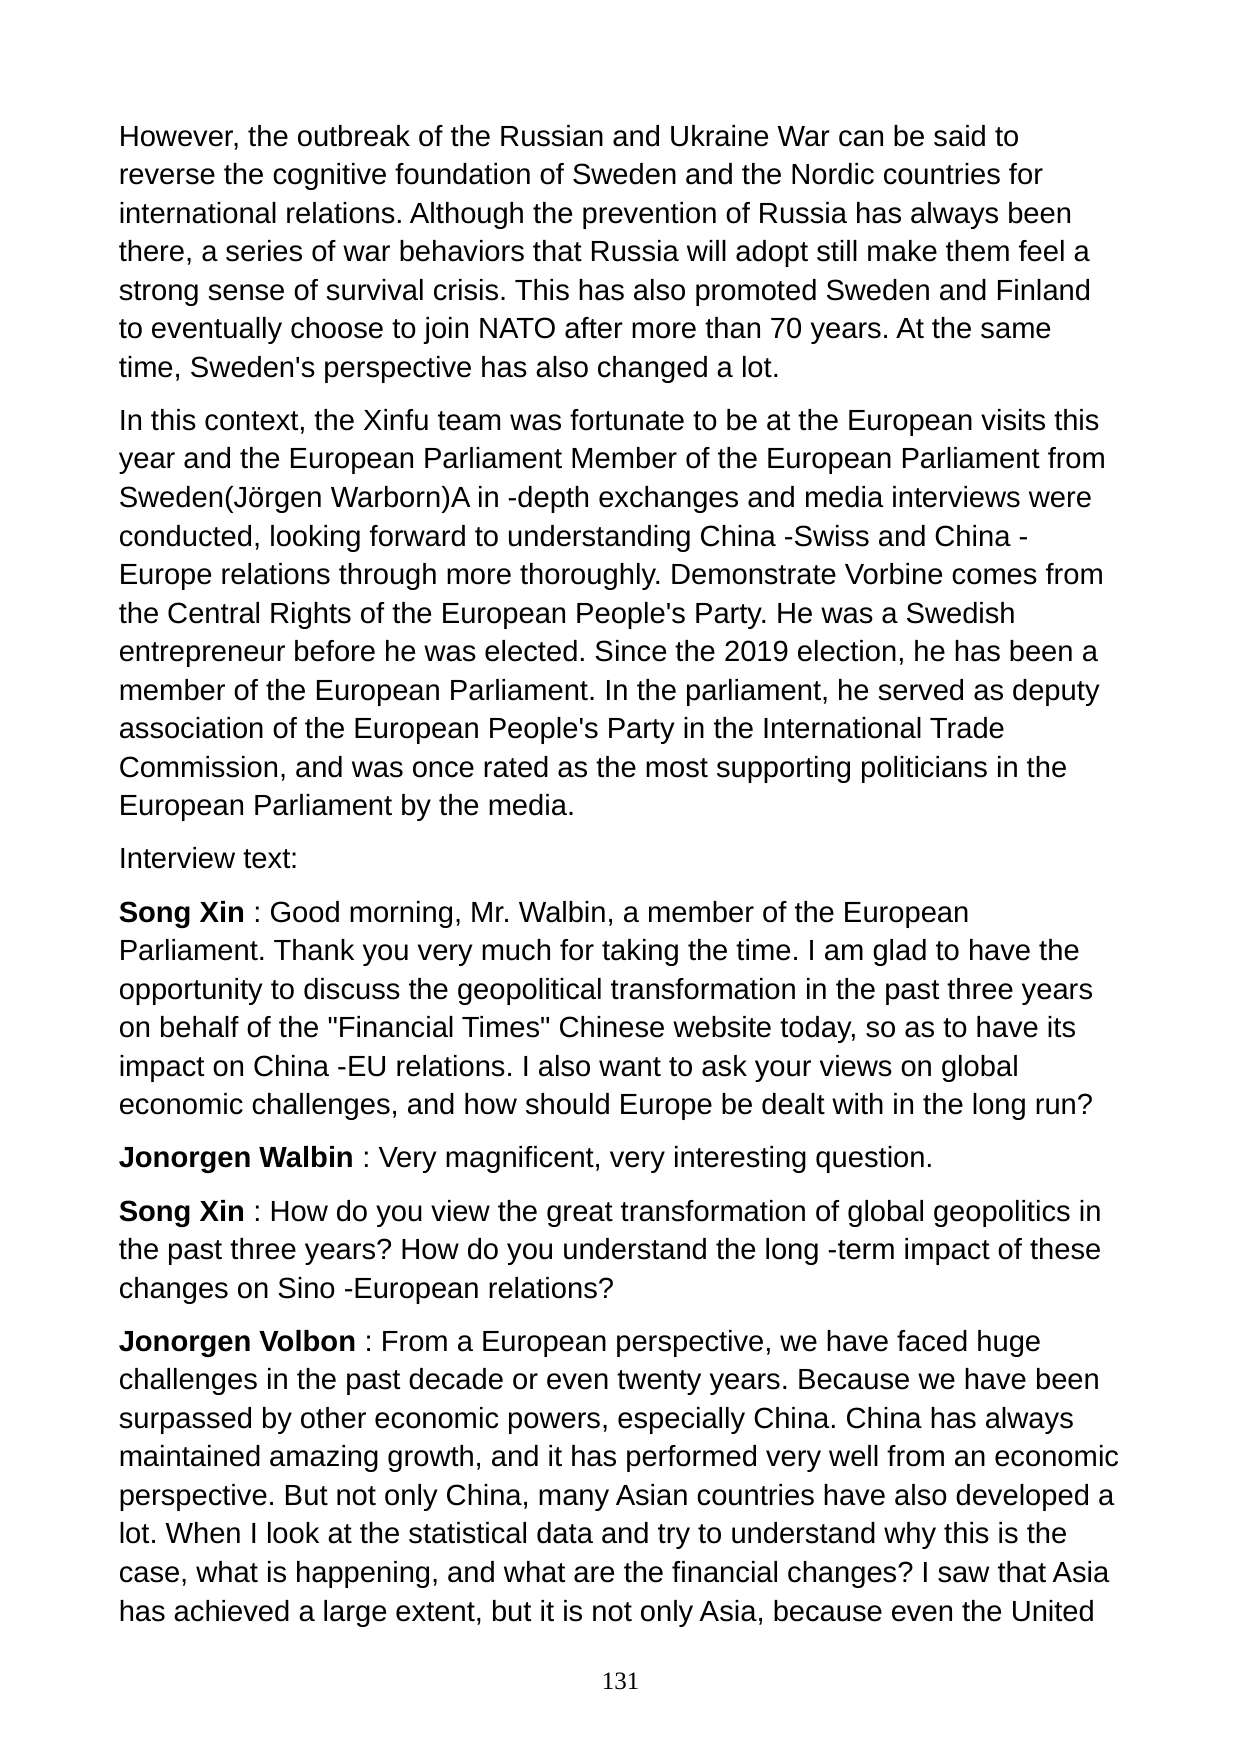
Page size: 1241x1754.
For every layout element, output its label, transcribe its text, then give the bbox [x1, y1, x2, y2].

text Jonorgen Volbon : From a European perspective, we have faced huge challenges in the past decade or even twenty years. Because we have been surpassed by other economic powers, especially China. China has always maintained amazing growth, and it has performed very well from an economic perspective. But not only China, many Asian countries have also developed a lot. When I look at the statistical data and try to understand why this is the case, what is happening, and what are the financial changes? I saw that Asia has achieved a large extent, but it is not only Asia, because even the United [118, 1324, 1122, 1627]
text Song Xin : Good morning, Mr. Walbin, a member of the European Parliament. Thank you very much for taking the time. I am glad to have the opportunity to discuss the geopolitical transformation in the past three years on behalf of the "Financial Times" Chinese website today, so as to have its impact on China -EU relations. I also want to ask your views on global economic challenges, and how should Europe be dealt with in the long run? [118, 894, 1122, 1121]
text In this context, the Xinfu team was fortunate to be at the European visits this year and the European Parliament Member of the European Parliament from Sweden(Jörgen Warborn)A in -depth exchanges and media interviews were conducted, looking forward to understanding China -Swiss and China -Europe relations through more thoroughly. Demonstrate Vorbine comes from the Central Rights of the European People's Party. He was a Swedish entrepreneur before he was elected. Since the 2019 election, he has been a member of the European Parliament. In the parliament, he served as deputy association of the European People's Party in the International Trade Commission, and was once rated as the most supporting politicians in the European Parliament by the media. [118, 403, 1122, 822]
text Song Xin : How do you view the great transformation of global geopolitics in the past three years? How do you understand the long -term impact of these changes on Sino -European relations? [118, 1193, 1122, 1304]
text However, the outbreak of the Russian and Ukraine War can be said to reverse the cognitive foundation of Sweden and the Nordic countries for international relations. Although the prevention of Russia has always been there, a series of war behaviors that Russia will adopt still make them feel a strong sense of survival crisis. This has also promoted Sweden and Finland to eventually choose to join NATO after more than 70 years. At the same time, Sweden's perspective has also changed a lot. [118, 118, 1122, 383]
text Interview text: [118, 841, 1122, 875]
text Jonorgen Walbin : Very magnificent, very interesting question. [118, 1140, 1122, 1174]
